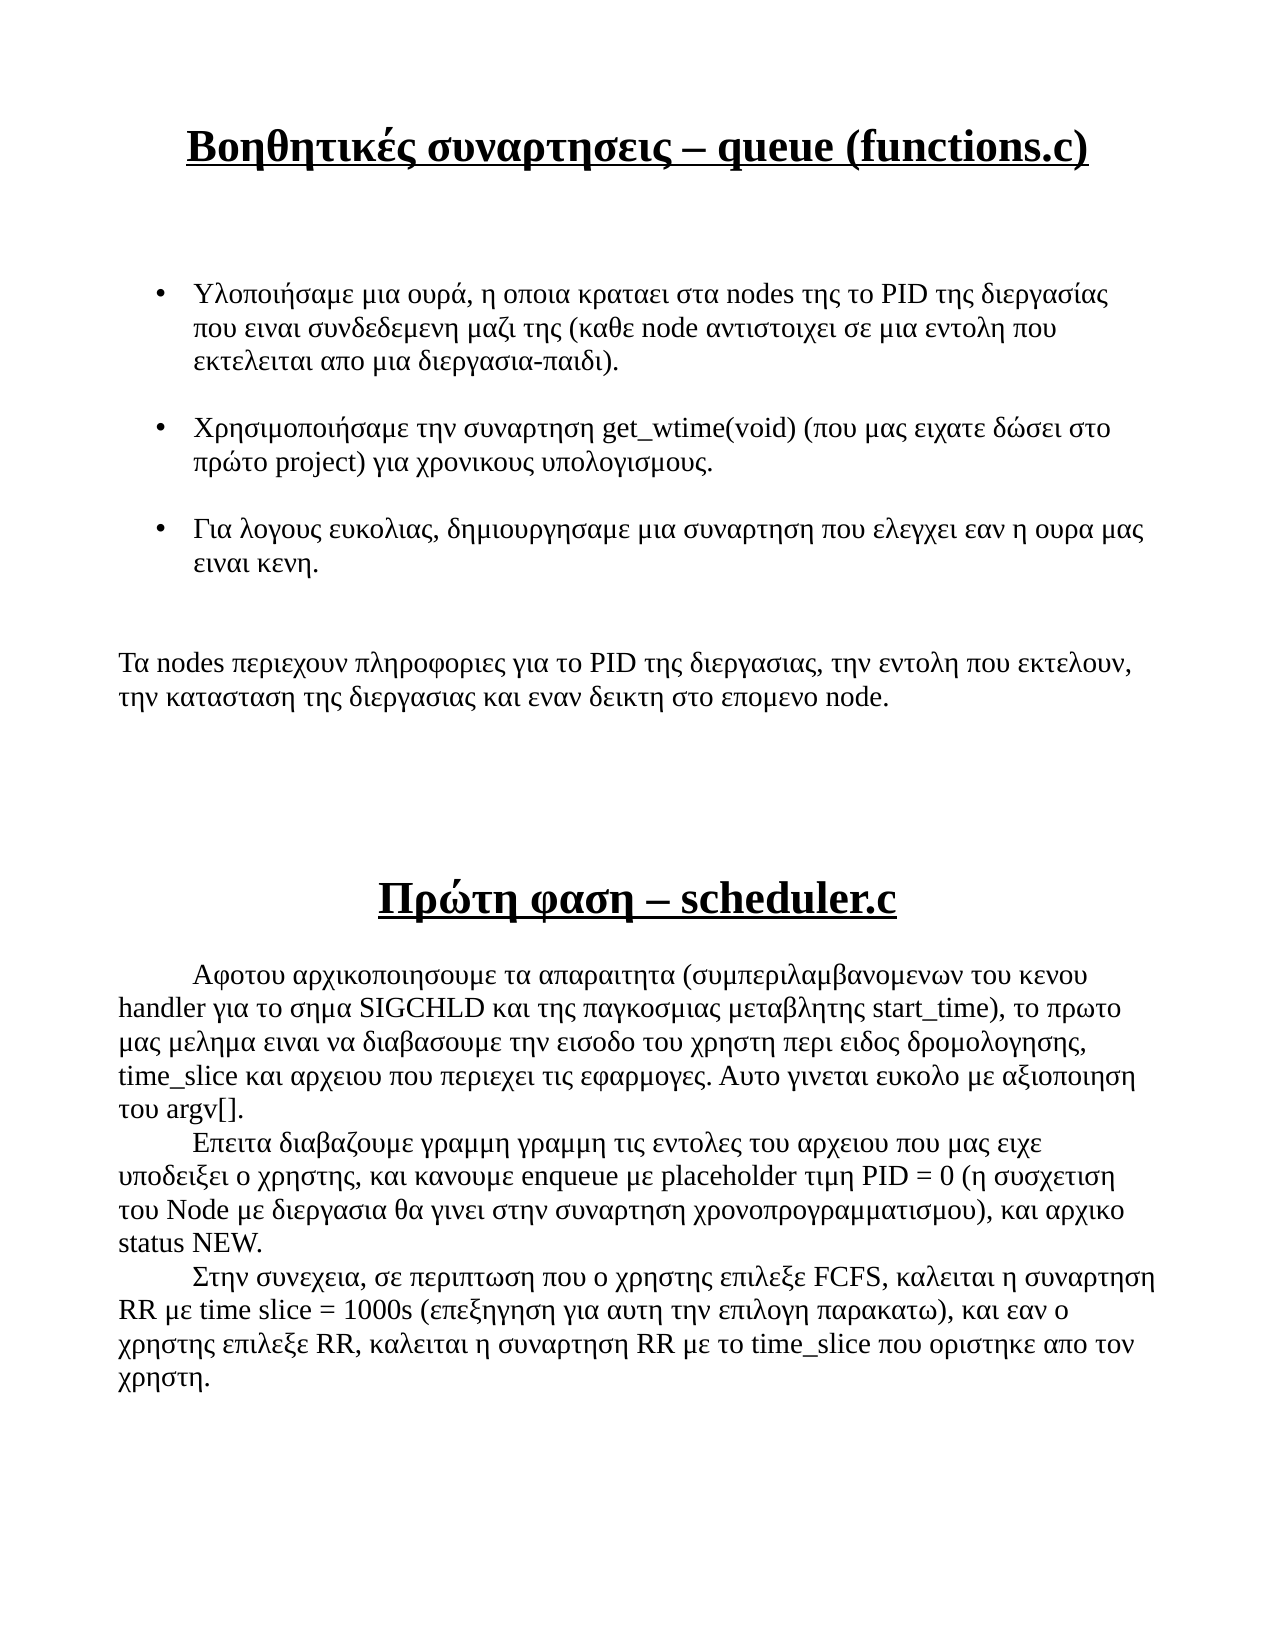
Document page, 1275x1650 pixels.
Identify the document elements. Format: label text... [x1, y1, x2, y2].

list Για λογους ευκολιας, δημιουργησαμε μια συναρτηση που ελεγχει εαν η ουρα μας ειναι κενη. [156, 511, 1157, 578]
list Υλοποιήσαμε μια ουρά, η οποια κραταει στα nodes της το PID της διεργασίας που ειναι συνδεδεμενη μαζι της (καθε node αντιστοιχει σε μια εντολη που εκτελειται απο μια διεργασια-παιδι). [156, 276, 1157, 377]
text Επειτα διαβαζουμε γραμμη γραμμη τις εντολες του αρχειου που μας ειχε υποδειξει ο χρηστης, και κανουμε enqueue με placeholder τιμη PID = 0 (η συσχετιση του Node με διεργασια θα γινει στην συναρτηση χρονοπρογραμματισμου), και αρχικο status NEW. [118, 1125, 1157, 1259]
text Τα nodes περιεχουν πληροφοριες για το PID της διεργασιας, την εντολη που εκτελουν, την κατασταση της διεργασιας και εναν δεικτη στο επομενο node. [118, 646, 1157, 713]
text Βοηθητικές συναρτησεις – queue (functions.c) [118, 118, 1157, 171]
text Στην συνεχεια, σε περιπτωση που ο χρηστης επιλεξε FCFS, καλειται η συναρτηση RR με time slice = 1000s (επεξηγηση για αυτη την επιλογη παρακατω), και εαν ο χρηστης επιλεξε RR, καλειται η συναρτηση RR με το time_slice που οριστηκε απο τον χρηστη. [118, 1259, 1157, 1393]
text Πρώτη φαση – scheduler.c [118, 871, 1157, 923]
text Αφοτου αρχικοποιησουμε τα απαραιτητα (συμπεριλαμβανομενων του κενου handler για το σημα SIGCHLD και της παγκοσμιας μεταβλητης start_time), το πρωτο μας μελημα ειναι να διαβασουμε την εισοδο του χρηστη περι ειδος δρομολογησης, time_slice και αρχειου που περιεχει τις εφαρμογες. Αυτο γινεται ευκολο με αξιοποιηση του argv[]. [118, 957, 1157, 1125]
list Χρησιμοποιήσαμε την συναρτηση get_wtime(void) (που μας ειχατε δώσει στο πρώτο project) για χρονικους υπολογισμους. [156, 411, 1157, 478]
